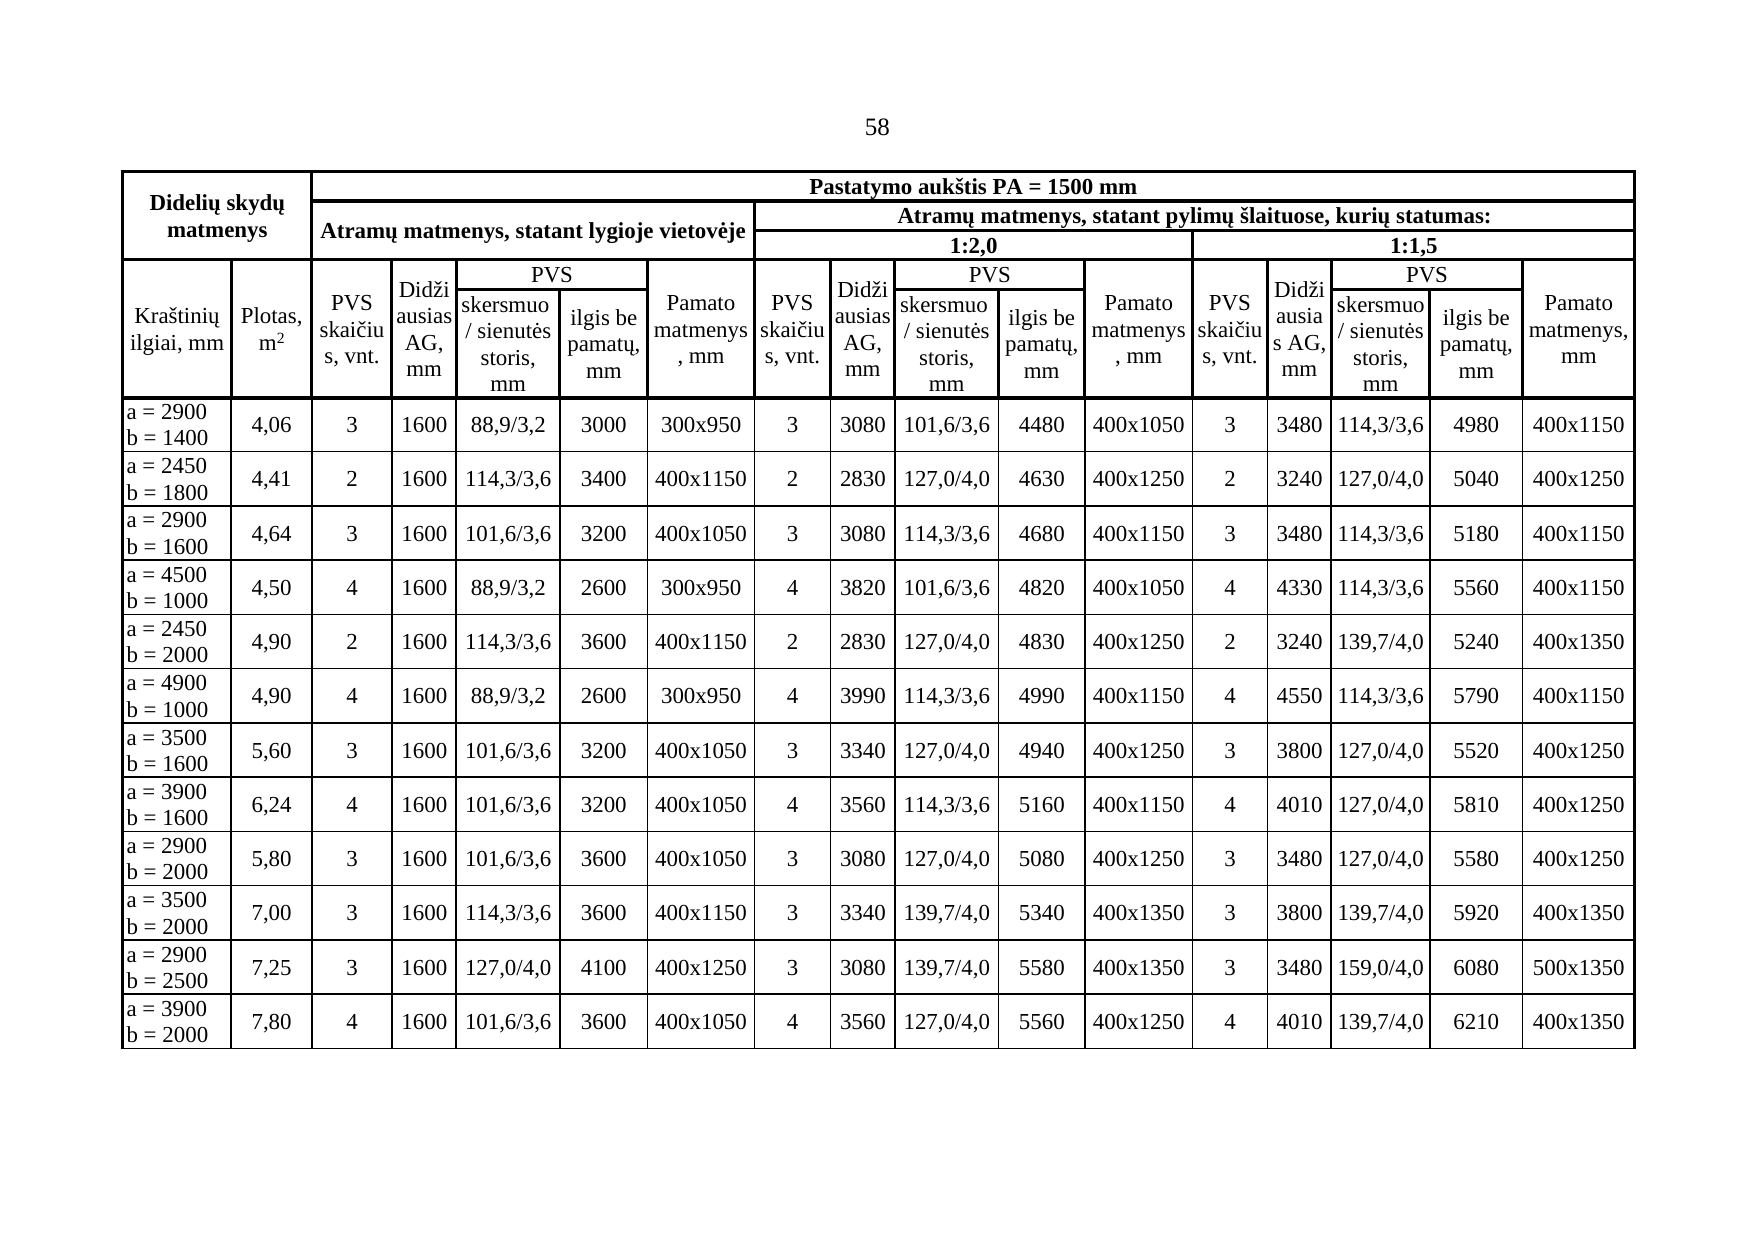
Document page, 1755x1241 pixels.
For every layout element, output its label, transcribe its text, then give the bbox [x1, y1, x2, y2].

table_cell 300x950 [648, 669, 754, 722]
table_cell 1600 [393, 507, 455, 559]
table_cell 127,0/4,0 [896, 615, 998, 668]
table_cell 4 [313, 561, 391, 613]
table_cell 400x1250 [1523, 724, 1633, 776]
table_cell 400x1150 [1523, 400, 1633, 451]
table_cell 400x1050 [648, 832, 754, 885]
table_cell 400x1350 [1086, 886, 1192, 939]
table_cell 4 [1193, 995, 1267, 1048]
table_cell 3340 [831, 724, 894, 776]
table_cell 1600 [393, 561, 455, 613]
table_cell 5810 [1431, 778, 1522, 831]
table_cell 3600 [561, 886, 647, 939]
table_cell 3 [755, 832, 830, 885]
table_cell 114,3/3,6 [1332, 400, 1429, 451]
table_cell 3 [313, 941, 391, 993]
table_cell 4010 [1268, 778, 1330, 831]
table_cell 3600 [561, 615, 647, 668]
table_cell PVS skaičius, vnt. [756, 261, 829, 396]
table_cell 127,0/4,0 [896, 724, 998, 776]
table_cell 159,0/4,0 [1332, 941, 1429, 993]
table_cell 5560 [999, 995, 1084, 1048]
table_cell a = 2900 b = 1400 [124, 400, 230, 451]
table_cell 3240 [1268, 452, 1330, 505]
table_cell 400x1350 [1523, 886, 1633, 939]
table_cell 400x1150 [1523, 669, 1633, 722]
table_cell a = 3900 b = 1600 [124, 778, 230, 831]
table_cell 139,7/4,0 [896, 941, 998, 993]
table_cell 2830 [831, 452, 894, 505]
table_cell 6080 [1431, 941, 1522, 993]
table_cell 400x1150 [648, 615, 754, 668]
table_cell 3 [1193, 724, 1267, 776]
table_cell a = 2900 b = 1600 [124, 507, 230, 559]
table_cell 5080 [999, 832, 1084, 885]
table_cell 4 [313, 995, 391, 1048]
table_cell 4100 [561, 941, 647, 993]
table_cell 400x1050 [648, 778, 754, 831]
table_cell 3 [313, 832, 391, 885]
table_cell PVS [1333, 261, 1521, 288]
table_cell 114,3/3,6 [896, 669, 998, 722]
table_cell 1600 [393, 832, 455, 885]
table_cell 4 [755, 995, 830, 1048]
table_cell 4,90 [232, 615, 311, 668]
table_cell 4680 [999, 507, 1084, 559]
table_cell 400x1150 [648, 452, 754, 505]
table_cell 139,7/4,0 [1332, 995, 1429, 1048]
table_cell 5560 [1431, 561, 1522, 613]
table_cell 2600 [561, 561, 647, 613]
table_cell 3480 [1268, 507, 1330, 559]
table_cell a = 2900 b = 2000 [124, 832, 230, 885]
table_cell 3820 [831, 561, 894, 613]
table_cell 1600 [393, 886, 455, 939]
table_cell 3 [313, 886, 391, 939]
table_cell 4 [313, 669, 391, 722]
table_cell 400x1250 [1086, 995, 1192, 1048]
table_header Pastatymo aukštis PA = 1500 mm [313, 173, 1633, 199]
table_cell 3080 [831, 832, 894, 885]
table_cell skersmuo / sienutės storis, mm [458, 291, 558, 396]
table_cell 3800 [1268, 886, 1330, 939]
table_cell a = 2450 b = 2000 [124, 615, 230, 668]
table_cell 3 [755, 941, 830, 993]
table_cell 114,3/3,6 [457, 615, 559, 668]
table_cell 3080 [831, 400, 894, 451]
table_cell Kraštinių ilgiai, mm [124, 261, 230, 396]
table_cell 400x1350 [1523, 995, 1633, 1048]
table_cell a = 4500 b = 1000 [124, 561, 230, 613]
table_cell 127,0/4,0 [896, 452, 998, 505]
table_cell 3 [1193, 832, 1267, 885]
table_cell 4330 [1268, 561, 1330, 613]
table_cell 400x1250 [648, 941, 754, 993]
table_cell 400x1150 [1523, 507, 1633, 559]
table_cell 4980 [1431, 400, 1522, 451]
table_cell 400x1150 [1086, 669, 1192, 722]
table_cell 114,3/3,6 [457, 452, 559, 505]
table_cell 101,6/3,6 [457, 724, 559, 776]
table_cell 101,6/3,6 [457, 832, 559, 885]
table_cell 2830 [831, 615, 894, 668]
table_cell 3600 [561, 995, 647, 1048]
table_cell 101,6/3,6 [896, 561, 998, 613]
table_cell 3000 [561, 400, 647, 451]
table_cell 5040 [1431, 452, 1522, 505]
table_cell Atramų matmenys, statant pylimų šlaituose, kurių statumas: [756, 203, 1633, 229]
table_cell 3200 [561, 724, 647, 776]
table_cell 114,3/3,6 [1332, 561, 1429, 613]
table_cell a = 2900 b = 2500 [124, 941, 230, 993]
table_cell 127,0/4,0 [1332, 832, 1429, 885]
table_cell a = 3900 b = 2000 [124, 995, 230, 1048]
table_cell 3 [1193, 507, 1267, 559]
table_cell 1600 [393, 724, 455, 776]
table_cell 500x1350 [1523, 941, 1633, 993]
table_cell 400x1050 [1086, 561, 1192, 613]
table_cell 88,9/3,2 [457, 561, 559, 613]
table_cell 1600 [393, 669, 455, 722]
table_cell 3990 [831, 669, 894, 722]
table_cell 3 [755, 886, 830, 939]
table_cell 127,0/4,0 [896, 832, 998, 885]
table_cell 3200 [561, 507, 647, 559]
table_cell 3240 [1268, 615, 1330, 668]
table_cell 4 [313, 778, 391, 831]
table_cell 3600 [561, 832, 647, 885]
table_cell 127,0/4,0 [1332, 452, 1429, 505]
table_cell 3 [755, 507, 830, 559]
table_cell 400x1250 [1086, 615, 1192, 668]
table_header Didelių skydų matmenys [124, 173, 310, 258]
table_cell 3560 [831, 778, 894, 831]
table_cell 4 [1193, 669, 1267, 722]
table_cell ilgis be pamatų, mm [1431, 291, 1521, 396]
table_cell 101,6/3,6 [457, 778, 559, 831]
table_cell 4820 [999, 561, 1084, 613]
table_cell 3 [1193, 886, 1267, 939]
table_cell 6210 [1431, 995, 1522, 1048]
table_cell 400x1250 [1523, 832, 1633, 885]
table_cell 114,3/3,6 [1332, 669, 1429, 722]
table_cell ilgis be pamatų, mm [1000, 291, 1083, 396]
table_cell 4010 [1268, 995, 1330, 1048]
table_cell Atramų matmenys, statant lygioje vietovėje [313, 203, 753, 258]
table_cell 2 [1193, 452, 1267, 505]
table_cell 139,7/4,0 [1332, 886, 1429, 939]
table_cell 5240 [1431, 615, 1522, 668]
table_cell 400x1150 [1086, 507, 1192, 559]
table_cell 5580 [999, 941, 1084, 993]
table_cell 4,90 [232, 669, 311, 722]
table_cell 3 [1193, 400, 1267, 451]
table_cell 4990 [999, 669, 1084, 722]
table_cell 7,80 [232, 995, 311, 1048]
table_cell 7,00 [232, 886, 311, 939]
table_cell Pamato matmenys, mm [1524, 261, 1633, 396]
table_cell 400x1150 [1086, 778, 1192, 831]
table_cell 3800 [1268, 724, 1330, 776]
table_cell 2 [313, 615, 391, 668]
table_cell Pamato matmenys, mm [649, 261, 753, 396]
table_cell 400x1250 [1086, 724, 1192, 776]
table_cell 400x1150 [1523, 561, 1633, 613]
table_cell 3 [755, 724, 830, 776]
table_cell 127,0/4,0 [896, 995, 998, 1048]
table_cell 4940 [999, 724, 1084, 776]
table_cell 4,06 [232, 400, 311, 451]
table_cell 3200 [561, 778, 647, 831]
table_cell 139,7/4,0 [1332, 615, 1429, 668]
table_cell 400x1250 [1523, 452, 1633, 505]
table_cell skersmuo / sienutės storis, mm [896, 291, 997, 396]
table_cell 5580 [1431, 832, 1522, 885]
table_cell 3 [755, 400, 830, 451]
table_cell PVS skaičius, vnt. [313, 261, 390, 396]
table_cell a = 3500 b = 2000 [124, 886, 230, 939]
table_cell 114,3/3,6 [1332, 507, 1429, 559]
table_cell 101,6/3,6 [457, 995, 559, 1048]
table_cell 3480 [1268, 832, 1330, 885]
table_cell 2600 [561, 669, 647, 722]
table_cell a = 3500 b = 1600 [124, 724, 230, 776]
table_cell 4,64 [232, 507, 311, 559]
table_cell a = 2450 b = 1800 [124, 452, 230, 505]
table_cell PVS [896, 261, 1083, 288]
table_cell Plotas, m2 [233, 261, 310, 396]
table_cell 400x1250 [1086, 452, 1192, 505]
table_cell 5790 [1431, 669, 1522, 722]
table_cell 4480 [999, 400, 1084, 451]
table_cell 3340 [831, 886, 894, 939]
table_cell 400x1250 [1086, 832, 1192, 885]
table_cell 400x1050 [648, 507, 754, 559]
table_cell 400x1150 [648, 886, 754, 939]
table_cell 3480 [1268, 941, 1330, 993]
table_cell 3080 [831, 507, 894, 559]
table_cell 4830 [999, 615, 1084, 668]
table_cell 1600 [393, 615, 455, 668]
table_cell 88,9/3,2 [457, 400, 559, 451]
table_cell 300x950 [648, 561, 754, 613]
table_cell 101,6/3,6 [457, 507, 559, 559]
table_cell 6,24 [232, 778, 311, 831]
table_cell 127,0/4,0 [1332, 778, 1429, 831]
table_cell 3080 [831, 941, 894, 993]
table_cell 300x950 [648, 400, 754, 451]
table_cell 5180 [1431, 507, 1522, 559]
table_cell 3480 [1268, 400, 1330, 451]
table_cell 1:1,5 [1194, 232, 1633, 258]
table_cell 3 [313, 400, 391, 451]
table_cell 4 [1193, 778, 1267, 831]
table_cell 101,6/3,6 [896, 400, 998, 451]
table_cell 4 [755, 669, 830, 722]
table_cell 400x1350 [1086, 941, 1192, 993]
table_cell 139,7/4,0 [896, 886, 998, 939]
table_cell 4 [755, 778, 830, 831]
table_cell 4,41 [232, 452, 311, 505]
table_cell Didžiausias AG, mm [1269, 261, 1330, 396]
table_cell 3 [313, 507, 391, 559]
table_cell a = 4900 b = 1000 [124, 669, 230, 722]
table_cell 2 [313, 452, 391, 505]
table_cell ilgis be pamatų, mm [561, 291, 646, 396]
table_cell 114,3/3,6 [457, 886, 559, 939]
table_cell 5,80 [232, 832, 311, 885]
table_cell Didžiausias AG, mm [393, 261, 455, 396]
table_cell 3400 [561, 452, 647, 505]
table_cell 400x1250 [1523, 778, 1633, 831]
table_cell 3560 [831, 995, 894, 1048]
table_cell 127,0/4,0 [1332, 724, 1429, 776]
table_cell 7,25 [232, 941, 311, 993]
table_cell 4 [755, 561, 830, 613]
table_cell PVS skaičius, vnt. [1194, 261, 1266, 396]
table_cell 114,3/3,6 [896, 507, 998, 559]
table_cell 4630 [999, 452, 1084, 505]
table_cell 2 [755, 615, 830, 668]
table_cell 1:2,0 [756, 232, 1191, 258]
table_cell 88,9/3,2 [457, 669, 559, 722]
table_cell 3 [1193, 941, 1267, 993]
table_cell 4,50 [232, 561, 311, 613]
table_cell 400x1050 [1086, 400, 1192, 451]
table_cell 400x1050 [648, 724, 754, 776]
table_cell PVS [458, 261, 646, 288]
table_cell 127,0/4,0 [457, 941, 559, 993]
table_cell 5160 [999, 778, 1084, 831]
table_cell 5520 [1431, 724, 1522, 776]
table_cell 114,3/3,6 [896, 778, 998, 831]
table_cell 1600 [393, 778, 455, 831]
table_cell 1600 [393, 452, 455, 505]
table_cell 400x1350 [1523, 615, 1633, 668]
table_cell 400x1050 [648, 995, 754, 1048]
table_cell 1600 [393, 400, 455, 451]
table_cell skersmuo / sienutės storis, mm [1333, 291, 1428, 396]
table_cell Pamato matmenys, mm [1086, 261, 1191, 396]
table_cell 5920 [1431, 886, 1522, 939]
table_cell 1600 [393, 941, 455, 993]
table_cell 2 [755, 452, 830, 505]
table_cell 2 [1193, 615, 1267, 668]
table_cell 1600 [393, 995, 455, 1048]
table_cell 3 [313, 724, 391, 776]
table_cell Didžiausias AG, mm [832, 261, 893, 396]
table_cell 5340 [999, 886, 1084, 939]
table_cell 4550 [1268, 669, 1330, 722]
table_cell 4 [1193, 561, 1267, 613]
table_cell 5,60 [232, 724, 311, 776]
